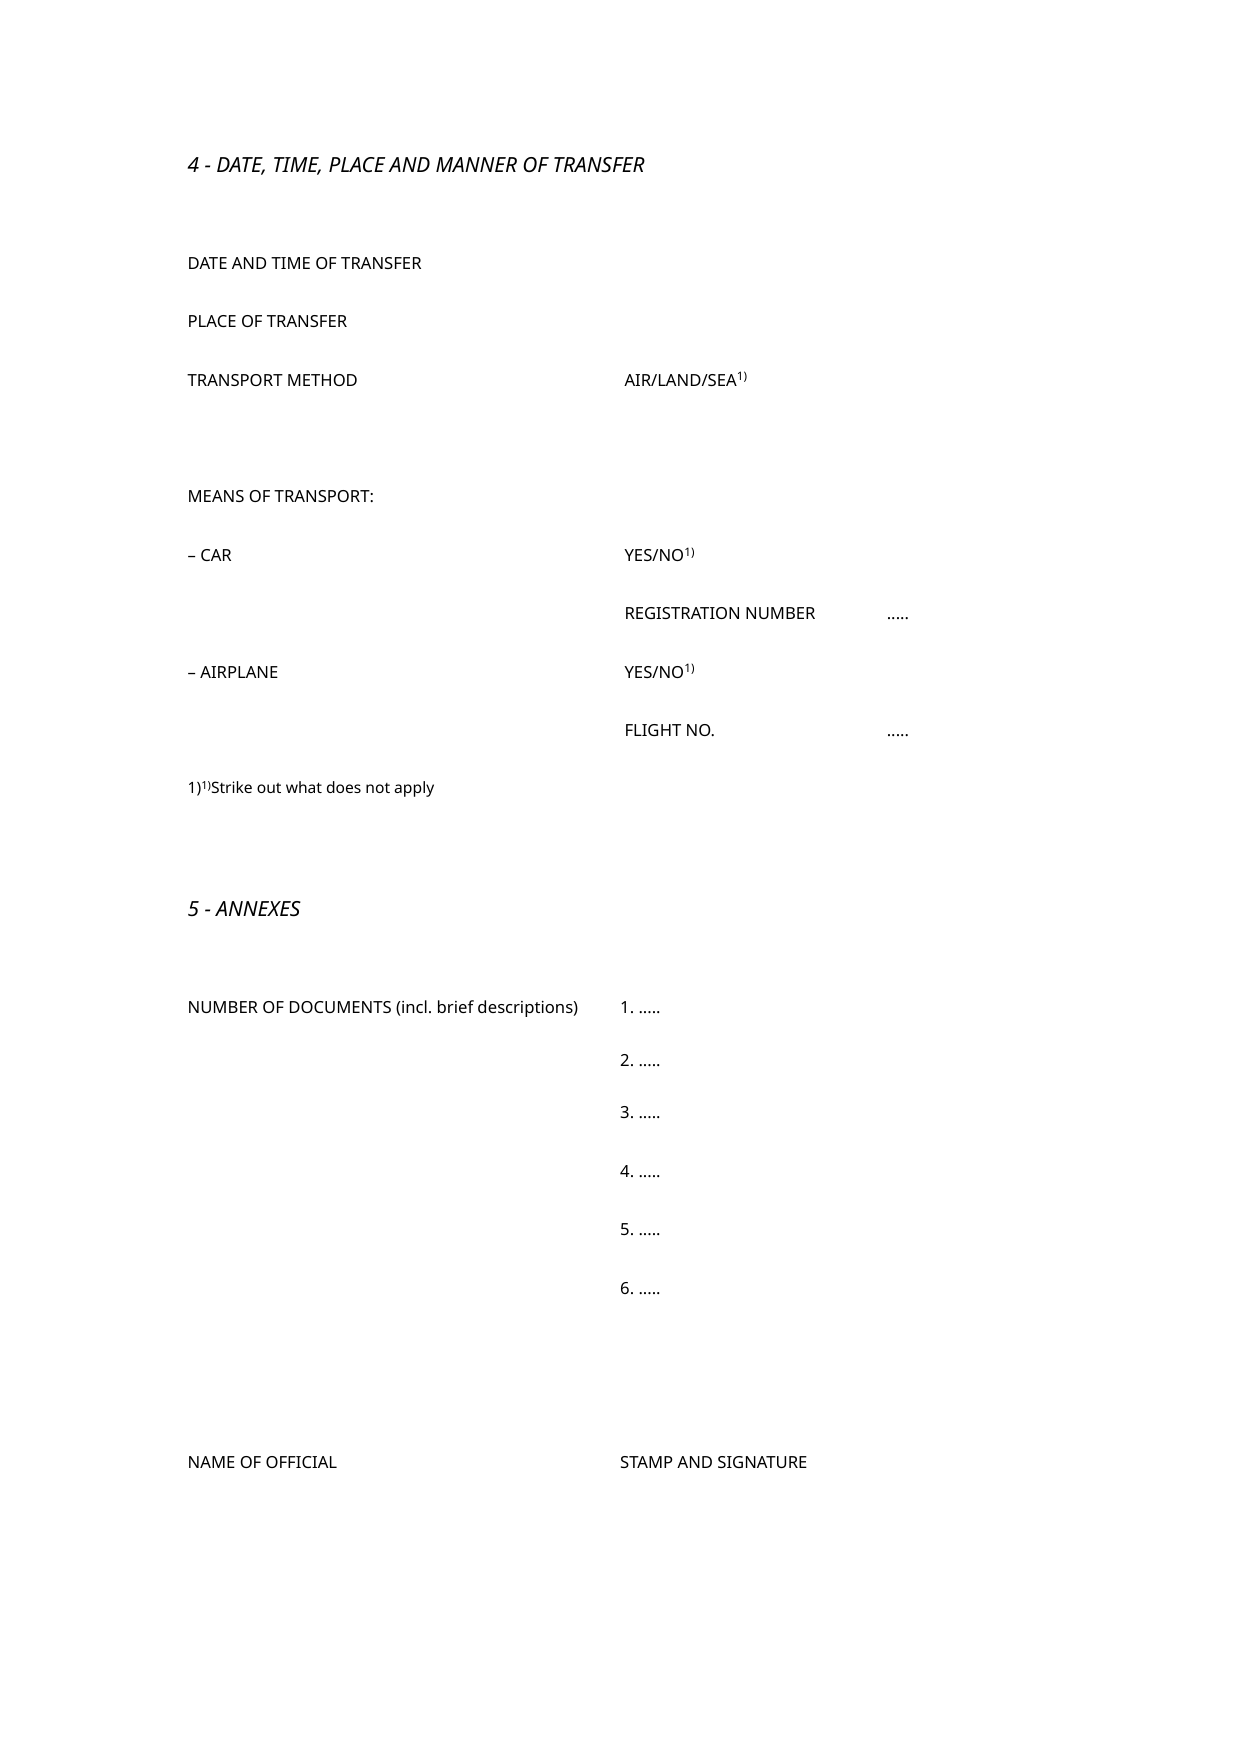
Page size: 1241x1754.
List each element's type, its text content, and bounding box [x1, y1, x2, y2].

table_cell YES/NO1) [624, 660, 887, 719]
table_cell ..... [887, 602, 1053, 660]
table_header [887, 251, 1053, 310]
table_cell [188, 1276, 620, 1335]
text 5 - ANNEXES [187, 894, 1053, 923]
table_cell 3. ..... [620, 1101, 1053, 1159]
table_header STAMP AND SIGNATURE [620, 1451, 1053, 1504]
table_cell [624, 427, 887, 485]
table_header NAME OF OFFICIAL [188, 1451, 620, 1504]
table_cell 1)1)Strike out what does not apply [188, 777, 887, 836]
table_cell [188, 427, 624, 485]
table_cell AIR/LAND/SEA1) [624, 368, 887, 427]
table_cell 2. ..... [620, 1048, 1053, 1101]
table_cell 4. ..... [620, 1159, 1053, 1218]
table_cell [188, 719, 624, 777]
table_cell [188, 602, 624, 660]
table_cell TRANSPORT METHOD [188, 368, 624, 427]
table_cell FLIGHT NO. [624, 719, 887, 777]
table_cell [620, 1504, 1053, 1562]
table_cell PLACE OF TRANSFER [188, 310, 624, 368]
table_header DATE AND TIME OF TRANSFER [188, 251, 624, 310]
table_header 1. ..... [620, 996, 1053, 1048]
table_cell ..... [887, 719, 1053, 777]
table_header [624, 251, 887, 310]
table_cell MEANS OF TRANSPORT: [188, 485, 624, 543]
table_cell [887, 368, 1053, 427]
table_cell [188, 1218, 620, 1276]
table_cell [887, 544, 1053, 602]
table_cell 6. ..... [620, 1276, 1053, 1335]
table_cell [624, 310, 887, 368]
table_cell 5. ..... [620, 1218, 1053, 1276]
table_cell [188, 1101, 620, 1159]
table_cell [887, 427, 1053, 485]
table_cell [887, 485, 1053, 543]
table_cell [624, 485, 887, 543]
table_cell REGISTRATION NUMBER [624, 602, 887, 660]
table_cell – CAR [188, 544, 624, 602]
table_cell [887, 660, 1053, 719]
text 4 - DATE, TIME, PLACE AND MANNER OF TRANSFER [187, 150, 1053, 178]
table_cell [188, 1504, 620, 1562]
table_cell YES/NO1) [624, 544, 887, 602]
table_cell [887, 310, 1053, 368]
table_cell [188, 1159, 620, 1218]
table_cell – AIRPLANE [188, 660, 624, 719]
table_header NUMBER OF DOCUMENTS (incl. brief descriptions) [188, 996, 620, 1101]
